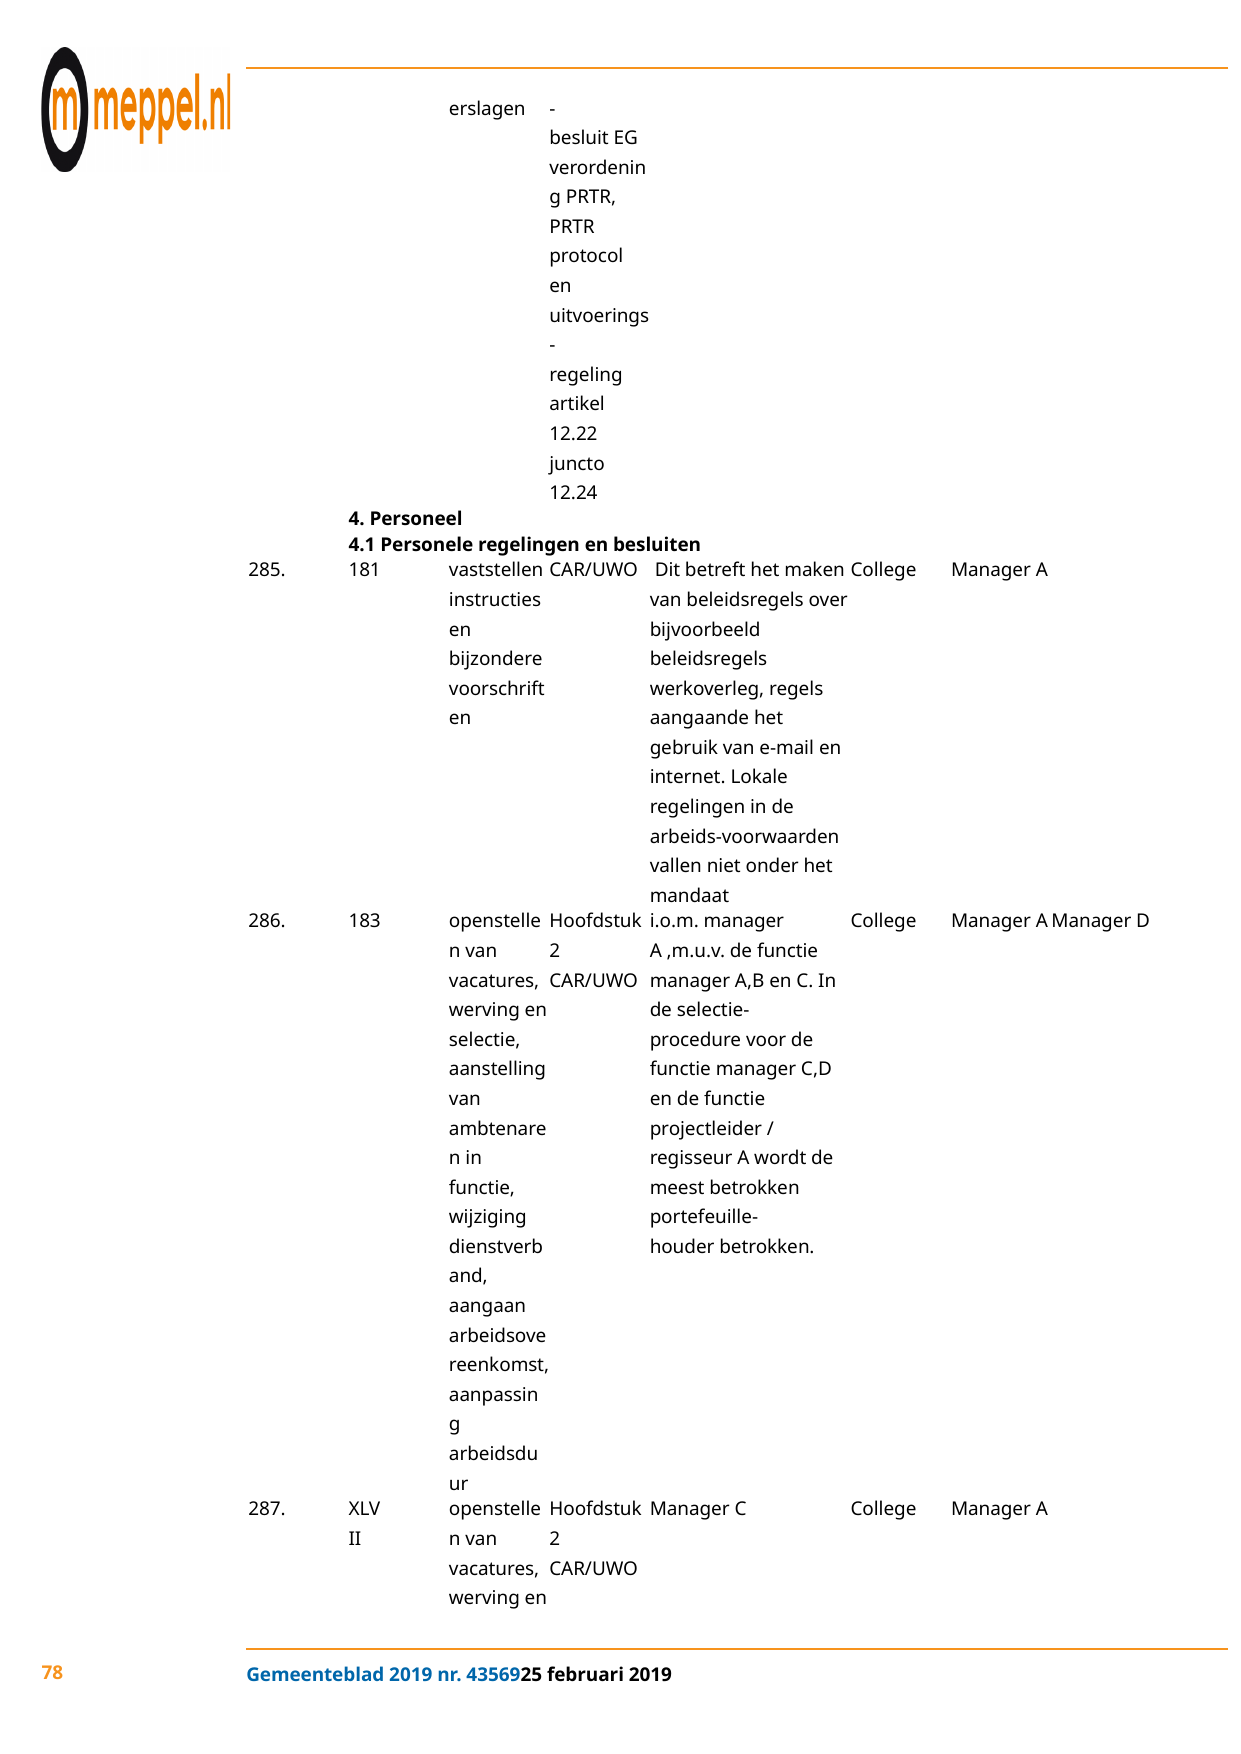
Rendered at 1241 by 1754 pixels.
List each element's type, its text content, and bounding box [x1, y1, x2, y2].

table_cell 287. [248, 1496, 348, 1610]
table_cell Hoofdstuk 2 CAR/UWO [549, 908, 649, 1496]
table_cell Dit betreft het maken van beleidsregels over bijvoorbeeld beleidsregels werkoverleg, regels aangaande het gebruik van e-mail en internet. Lokale regelingen in de arbeids-voorwaarden vallen niet onder het mandaat [650, 557, 850, 908]
table_cell XLV II [348, 1496, 449, 1610]
table_cell [248, 95, 348, 505]
table_cell College [850, 557, 951, 908]
table_cell [348, 95, 449, 505]
table_cell [1051, 1496, 1152, 1610]
table_cell vaststellen instructies en bijzondere voorschriften [449, 557, 549, 908]
table_cell openstellen van vacatures, werving en [449, 1496, 549, 1610]
table_cell College [850, 1496, 951, 1610]
table_cell 4. Personeel [348, 505, 1152, 531]
table_cell i.o.m. manager A ,m.u.v. de functie manager A,B en C. In de selectie- procedure voor de functie manager C,D en de functie projectleider / regisseur A wordt de meest betrokken portefeuille- houder betrokken. [650, 908, 850, 1496]
table_cell 183 [348, 908, 449, 1496]
table_cell 4.1 Personele regelingen en besluiten [348, 531, 1152, 557]
table_cell Manager C [650, 1496, 850, 1610]
table_cell [850, 95, 951, 505]
table_cell 285. [248, 557, 348, 908]
table_cell [1051, 95, 1152, 505]
table_cell [951, 95, 1051, 505]
table_cell [1051, 557, 1152, 908]
table_cell Manager A [951, 557, 1051, 908]
table_cell [248, 531, 348, 557]
table_cell Hoofdstuk 2 CAR/UWO [549, 1496, 649, 1610]
table_cell erslagen [449, 95, 549, 505]
table_cell [248, 505, 348, 531]
picture [41, 47, 231, 172]
table_cell [650, 95, 850, 505]
table_cell besluit EG verordening PRTR, PRTR protocol en uitvoerings- regeling artikel 12.22 juncto 12.24 [549, 95, 649, 505]
table_cell CAR/UWO [549, 557, 649, 908]
table_cell College [850, 908, 951, 1496]
table_cell openstellen van vacatures, werving en selectie, aanstelling van ambtenaren in functie, wijziging dienstverband, aangaan arbeidsovereenkomst, aanpassing arbeidsduur [449, 908, 549, 1496]
table_cell Manager D [1051, 908, 1152, 1496]
table_cell Manager A [951, 1496, 1051, 1610]
table_cell Manager A [951, 908, 1051, 1496]
table_cell 181 [348, 557, 449, 908]
table_cell 286. [248, 908, 348, 1496]
